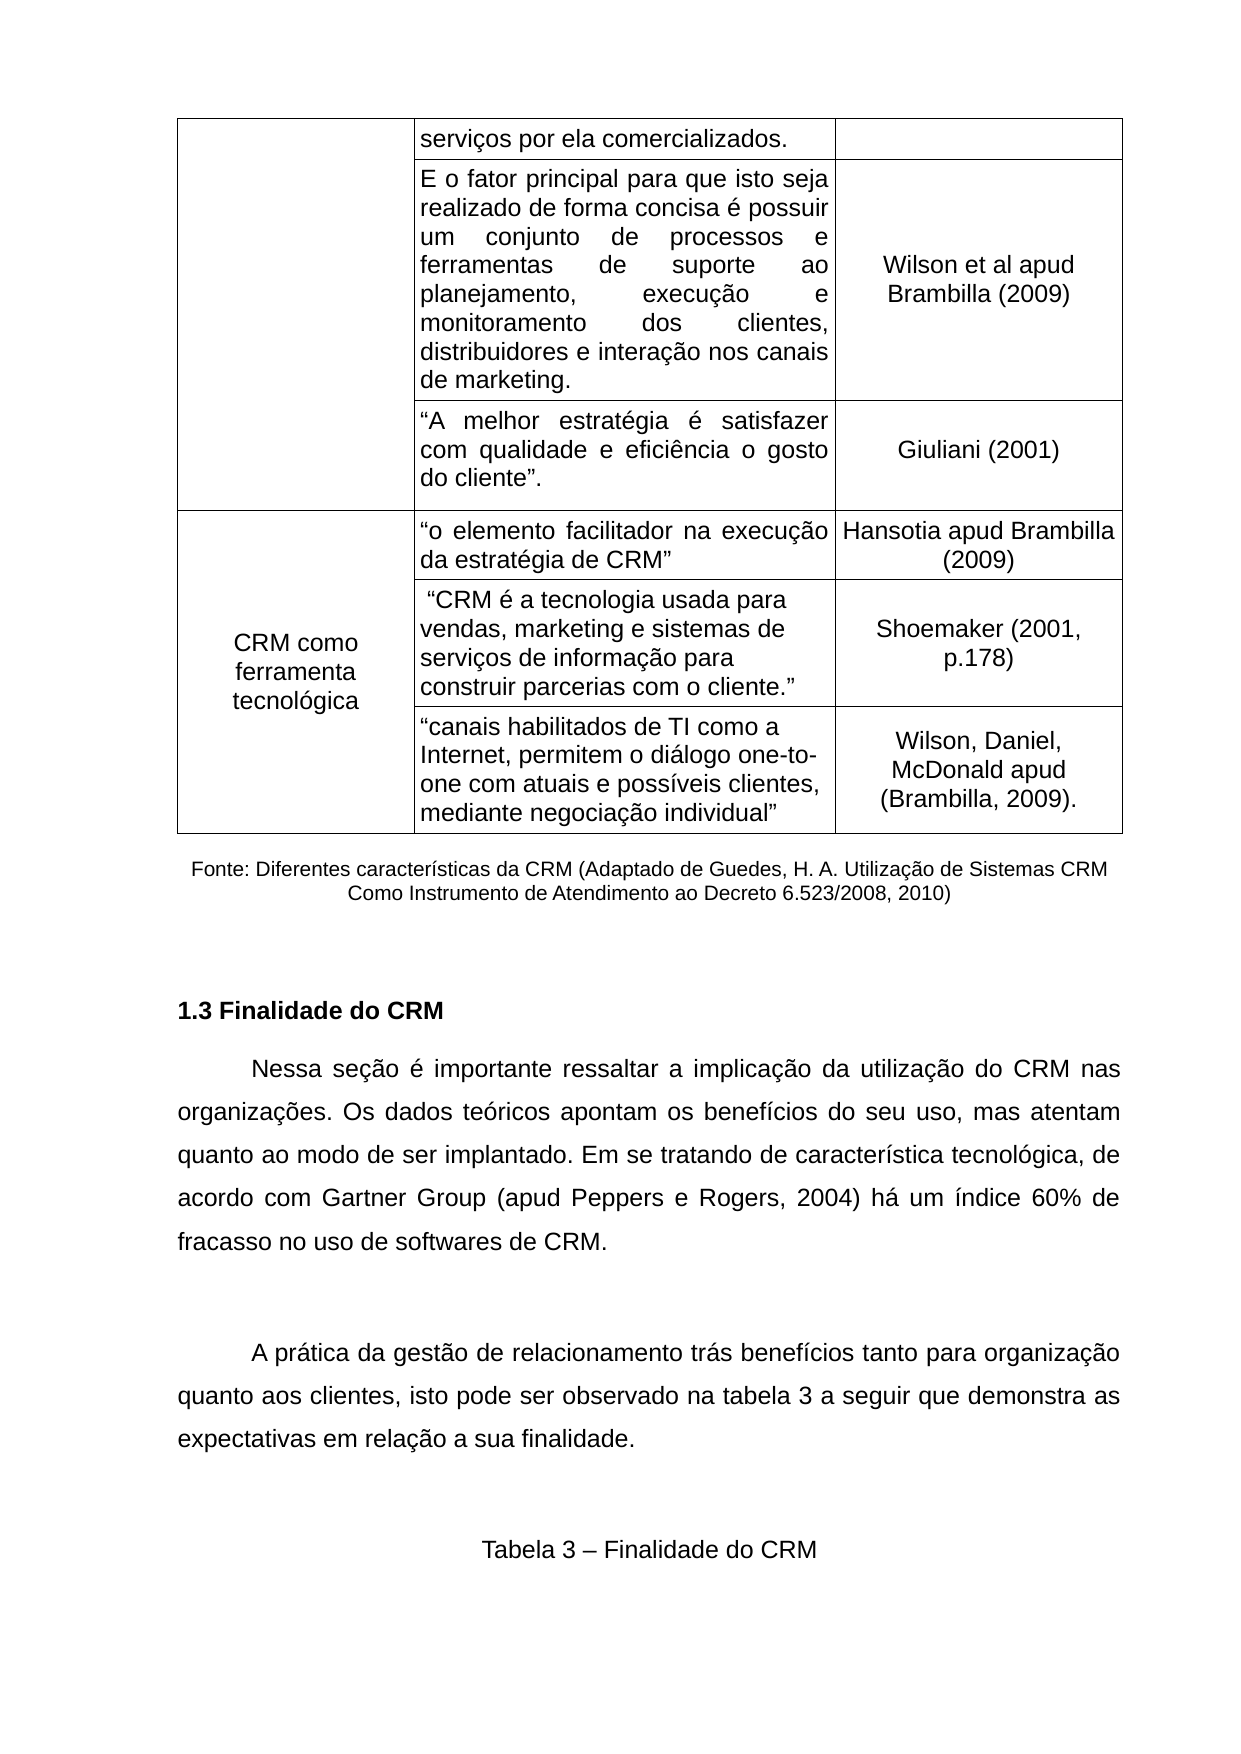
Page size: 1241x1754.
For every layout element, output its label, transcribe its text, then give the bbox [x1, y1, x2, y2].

table_cell Hansotia apud Brambilla (2009) [836, 511, 1122, 579]
table_cell “CRM é a tecnologia usada para vendas, marketing e sistemas de serviços de informação para construir parcerias com o cliente.” [415, 580, 835, 706]
table_cell Wilson et al apud Brambilla (2009) [836, 160, 1122, 400]
table_cell [836, 119, 1122, 158]
table_cell “canais habilitados de TI como a Internet, permitem o diálogo one-to-one com atuais e possíveis clientes, mediante negociação individual” [415, 707, 835, 832]
text Tabela 3 – Finalidade do CRM [177, 1535, 1122, 1564]
table_cell Shoemaker (2001, p.178) [836, 580, 1122, 706]
table_cell Giuliani (2001) [836, 401, 1122, 510]
table_cell [178, 119, 414, 510]
table_cell E o fator principal para que isto seja realizado de forma concisa é possuir um conjunto de processos e ferramentas de suporte ao planejamento, execução e monitoramento dos clientes, distribuidores e interação nos canais de marketing. [415, 160, 835, 400]
table_cell Wilson, Daniel, McDonald apud (Brambilla, 2009). [836, 707, 1122, 832]
text A prática da gestão de relacionamento trás benefícios tanto para organização quanto aos clientes, isto pode ser observado na tabela 3 a seguir que demonstra as expectativas em relação a sua finalidade. [177, 1338, 1122, 1453]
table_cell “A melhor estratégia é satisfazer com qualidade e eficiência o gosto do cliente”. [415, 401, 835, 510]
text Fonte: Diferentes características da CRM (Adaptado de Guedes, H. A. Utilização de Sistemas CRM Como Instrumento de Atendimento ao Decreto 6.523/2008, 2010) [177, 857, 1122, 904]
table_cell CRM como ferramenta tecnológica [178, 511, 414, 832]
subtitle 1.3 Finalidade do CRM [177, 962, 1122, 1025]
text Nessa seção é importante ressaltar a implicação da utilização do CRM nas organizações. Os dados teóricos apontam os benefícios do seu uso, mas atentam quanto ao modo de ser implantado. Em se tratando de característica tecnológica, de acordo com Gartner Group (apud Peppers e Rogers, 2004) há um índice 60% de fracasso no uso de softwares de CRM. [177, 1054, 1122, 1255]
table_cell serviços por ela comercializados. [415, 119, 835, 158]
table_cell “o elemento facilitador na execução da estratégia de CRM” [415, 511, 835, 579]
